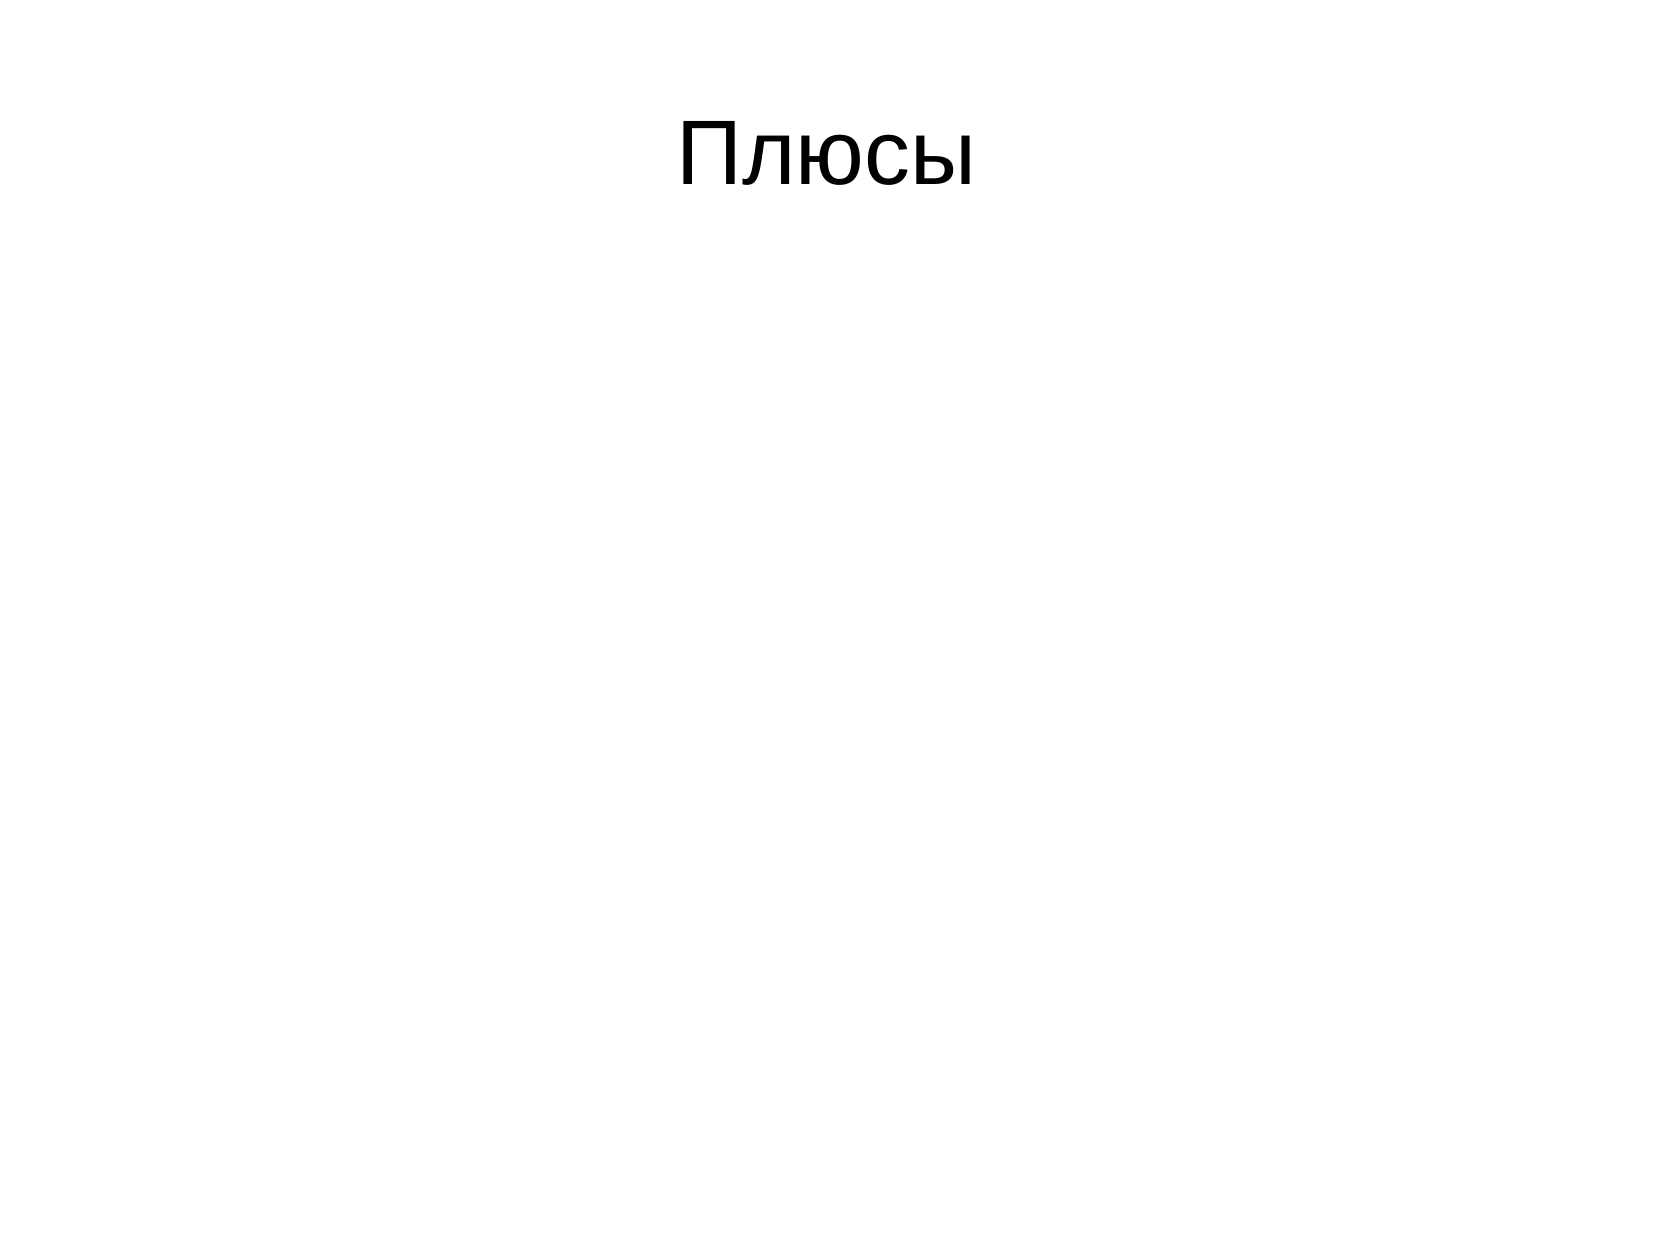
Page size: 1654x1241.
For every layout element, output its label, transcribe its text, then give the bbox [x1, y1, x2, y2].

title Плюсы [82, 49, 1571, 257]
